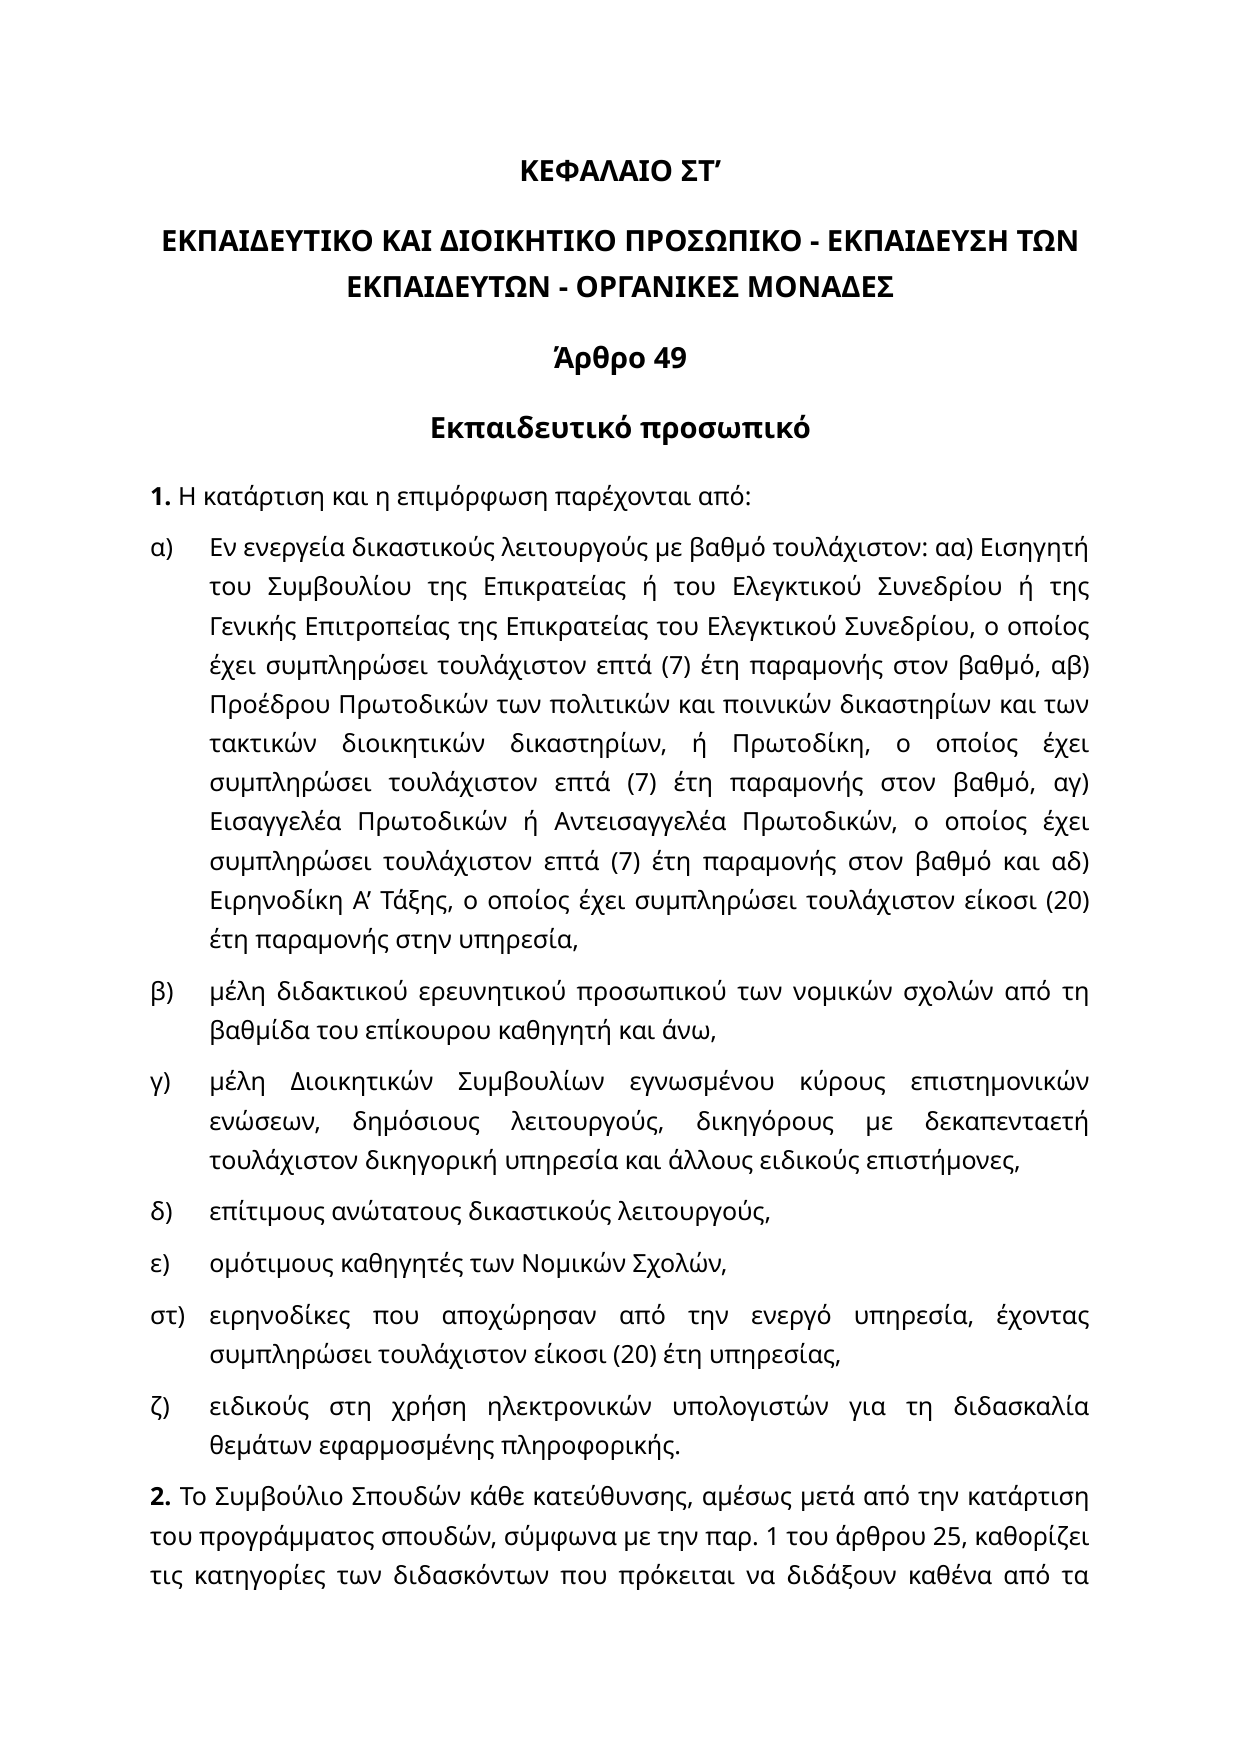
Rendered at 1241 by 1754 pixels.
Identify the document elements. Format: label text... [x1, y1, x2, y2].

list β) μέλη διδακτικού ερευνητικού προσωπικού των νομικών σχολών από τη βαθμίδα του επίκουρου καθηγητή και άνω, [150, 973, 1090, 1046]
list ε) ομότιμους καθηγητές των Νομικών Σχολών, [150, 1246, 1090, 1280]
list α) Εν ενεργεία δικαστικούς λειτουργούς με βαθμό τουλάχιστον: αα) Εισηγητή του Συμβουλίου της Επικρατείας ή του Ελεγκτικού Συνεδρίου ή της Γενικής Επιτροπείας της Επικρατείας του Ελεγκτικού Συνεδρίου, ο οποίος έχει συμπληρώσει τουλάχιστον επτά (7) έτη παραμονής στον βαθμό, αβ) Προέδρου Πρωτοδικών των πολιτικών και ποινικών δικαστηρίων και των τακτικών διοικητικών δικαστηρίων, ή Πρωτοδίκη, ο οποίος έχει συμπληρώσει τουλάχιστον επτά (7) έτη παραμονής στον βαθμό, αγ) Εισαγγελέα Πρωτοδικών ή Αντεισαγγελέα Πρωτοδικών, ο οποίος έχει συμπληρώσει τουλάχιστον επτά (7) έτη παραμονής στον βαθμό και αδ) Ειρηνοδίκη Α’ Τάξης, ο οποίος έχει συμπληρώσει τουλάχιστον είκοσι (20) έτη παραμονής στην υπηρεσία, [150, 530, 1090, 956]
list στ) ειρηνοδίκες που αποχώρησαν από την ενεργό υπηρεσία, έχοντας συμπληρώσει τουλάχιστον είκοσι (20) έτη υπηρεσίας, [150, 1297, 1090, 1371]
subtitle ΕΚΠΑΙΔΕΥΤΙΚΟ ΚΑΙ ΔΙΟΙΚΗΤΙΚΟ ΠΡΟΣΩΠΙΚΟ - ΕΚΠΑΙΔΕΥΣΗ ΤΩΝ ΕΚΠΑΙΔΕΥΤΩΝ - ΟΡΓΑΝΙΚΕΣ ΜΟΝΑΔΕΣ [150, 221, 1090, 306]
list γ) μέλη Διοικητικών Συμβουλίων εγνωσμένου κύρους επιστημονικών ενώσεων, δημόσιους λειτουργούς, δικηγόρους με δεκαπενταετή τουλάχιστον δικηγορική υπηρεσία και άλλους ειδικούς επιστήμονες, [150, 1064, 1090, 1176]
text 1. Η κατάρτιση και η επιμόρφωση παρέχονται από: [150, 478, 1090, 512]
text 2. Το Συμβούλιο Σπουδών κάθε κατεύθυνσης, αμέσως μετά από την κατάρτιση του προγράμματος σπουδών, σύμφωνα με την παρ. 1 του άρθρου 25, καθορίζει τις κατηγορίες των διδασκόντων που πρόκειται να διδάξουν καθένα από τα [150, 1479, 1090, 1591]
subtitle Άρθρο 49 [150, 337, 1090, 377]
list ζ) ειδικούς στη χρήση ηλεκτρονικών υπολογιστών για τη διδασκαλία θεμάτων εφαρμοσμένης πληροφορικής. [150, 1388, 1090, 1461]
subtitle Εκπαιδευτικό προσωπικό [150, 407, 1090, 447]
subtitle ΚΕΦΑΛΑΙΟ ΣΤ’ [150, 150, 1090, 190]
list δ) επίτιμους ανώτατους δικαστικούς λειτουργούς, [150, 1194, 1090, 1228]
